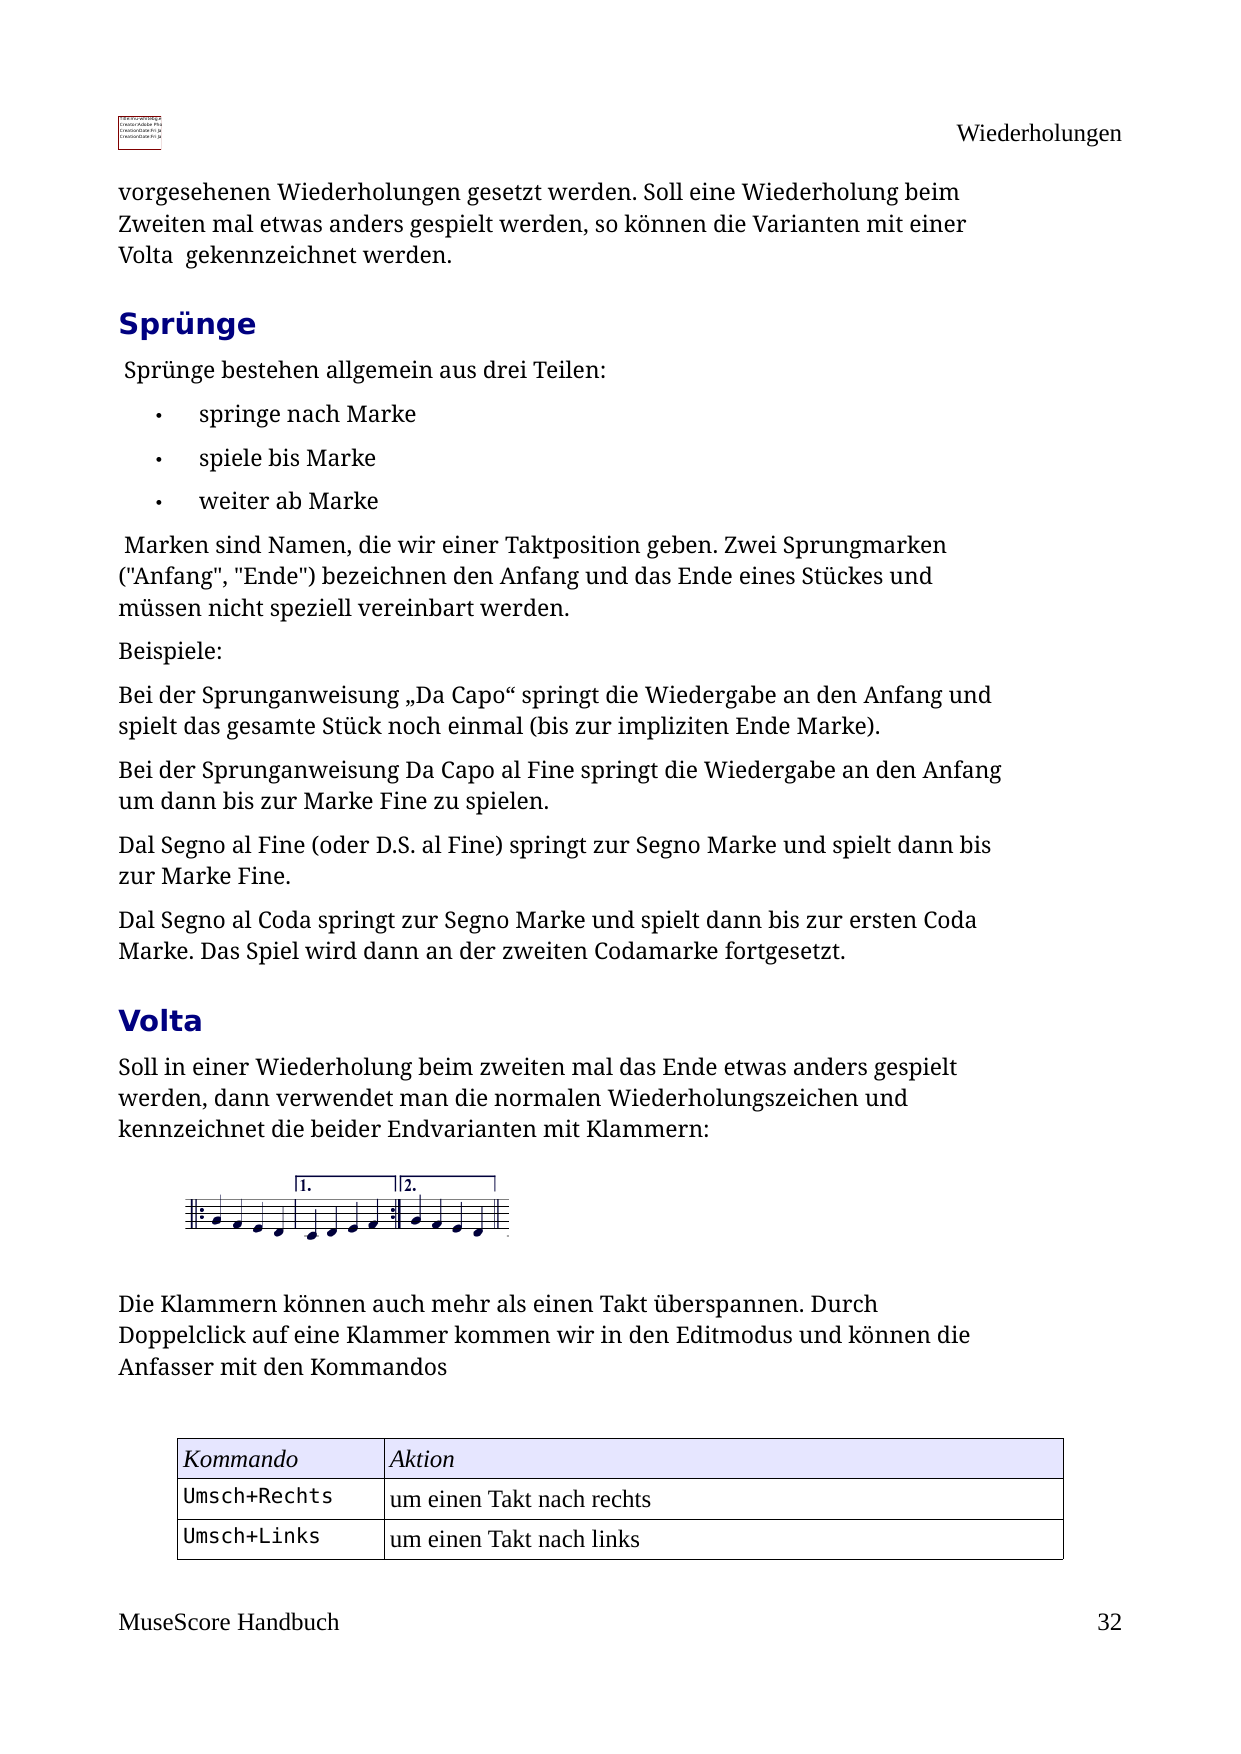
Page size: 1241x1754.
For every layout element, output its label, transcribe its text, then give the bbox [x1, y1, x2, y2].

picture [185, 1175, 509, 1240]
subtitle Volta [118, 1004, 1122, 1038]
table_cell Umsch+Links [178, 1520, 384, 1559]
list spiele bis Marke [156, 442, 1004, 473]
table_header Aktion [385, 1439, 1063, 1478]
text Bei der Sprunganweisung „Da Capo“ springt die Wiedergabe an den Anfang und spielt das gesamte Stück noch einmal (bis zur impliziten Ende Marke). [118, 679, 1004, 742]
text Bei der Sprunganweisung Da Capo al Fine springt die Wiedergabe an den Anfang um dann bis zur Marke Fine zu spielen. [118, 754, 1004, 817]
table_cell um einen Takt nach links [385, 1520, 1063, 1559]
text Die Klammern können auch mehr als einen Takt überspannen. Durch Doppelclick auf eine Klammer kommen wir in den Editmodus und können die Anfasser mit den Kommandos [118, 1288, 1004, 1382]
text Dal Segno al Coda springt zur Segno Marke und spielt dann bis zur ersten Coda Marke. Das Spiel wird dann an der zweiten Codamarke fortgesetzt. [118, 904, 1004, 967]
list weiter ab Marke [156, 485, 1004, 517]
text Marken sind Namen, die wir einer Taktposition geben. Zwei Sprungmarken ("Anfang", "Ende") bezeichnen den Anfang und das Ende eines Stückes und müssen nicht speziell vereinbart werden. [118, 529, 1004, 623]
text vorgesehenen Wiederholungen gesetzt werden. Soll eine Wiederholung beim Zweiten mal etwas anders gespielt werden, so können die Varianten mit einer Volta gekennzeichnet werden. [118, 176, 1004, 270]
subtitle Sprünge [118, 308, 1122, 342]
text Sprünge bestehen allgemein aus drei Teilen: [118, 354, 1004, 385]
table_cell Umsch+Rechts [178, 1479, 384, 1519]
text Soll in einer Wiederholung beim zweiten mal das Ende etwas anders gespielt werden, dann verwendet man die normalen Wiederholungszeichen und kennzeichnet die beider Endvarianten mit Klammern: [118, 1051, 1004, 1144]
text Dal Segno al Fine (oder D.S. al Fine) springt zur Segno Marke und spielt dann bis zur Marke Fine. [118, 829, 1004, 892]
text Beispiele: [118, 635, 1004, 667]
table_header Kommando [178, 1439, 384, 1478]
table_cell um einen Takt nach rechts [385, 1479, 1063, 1519]
list springe nach Marke [156, 398, 1004, 429]
